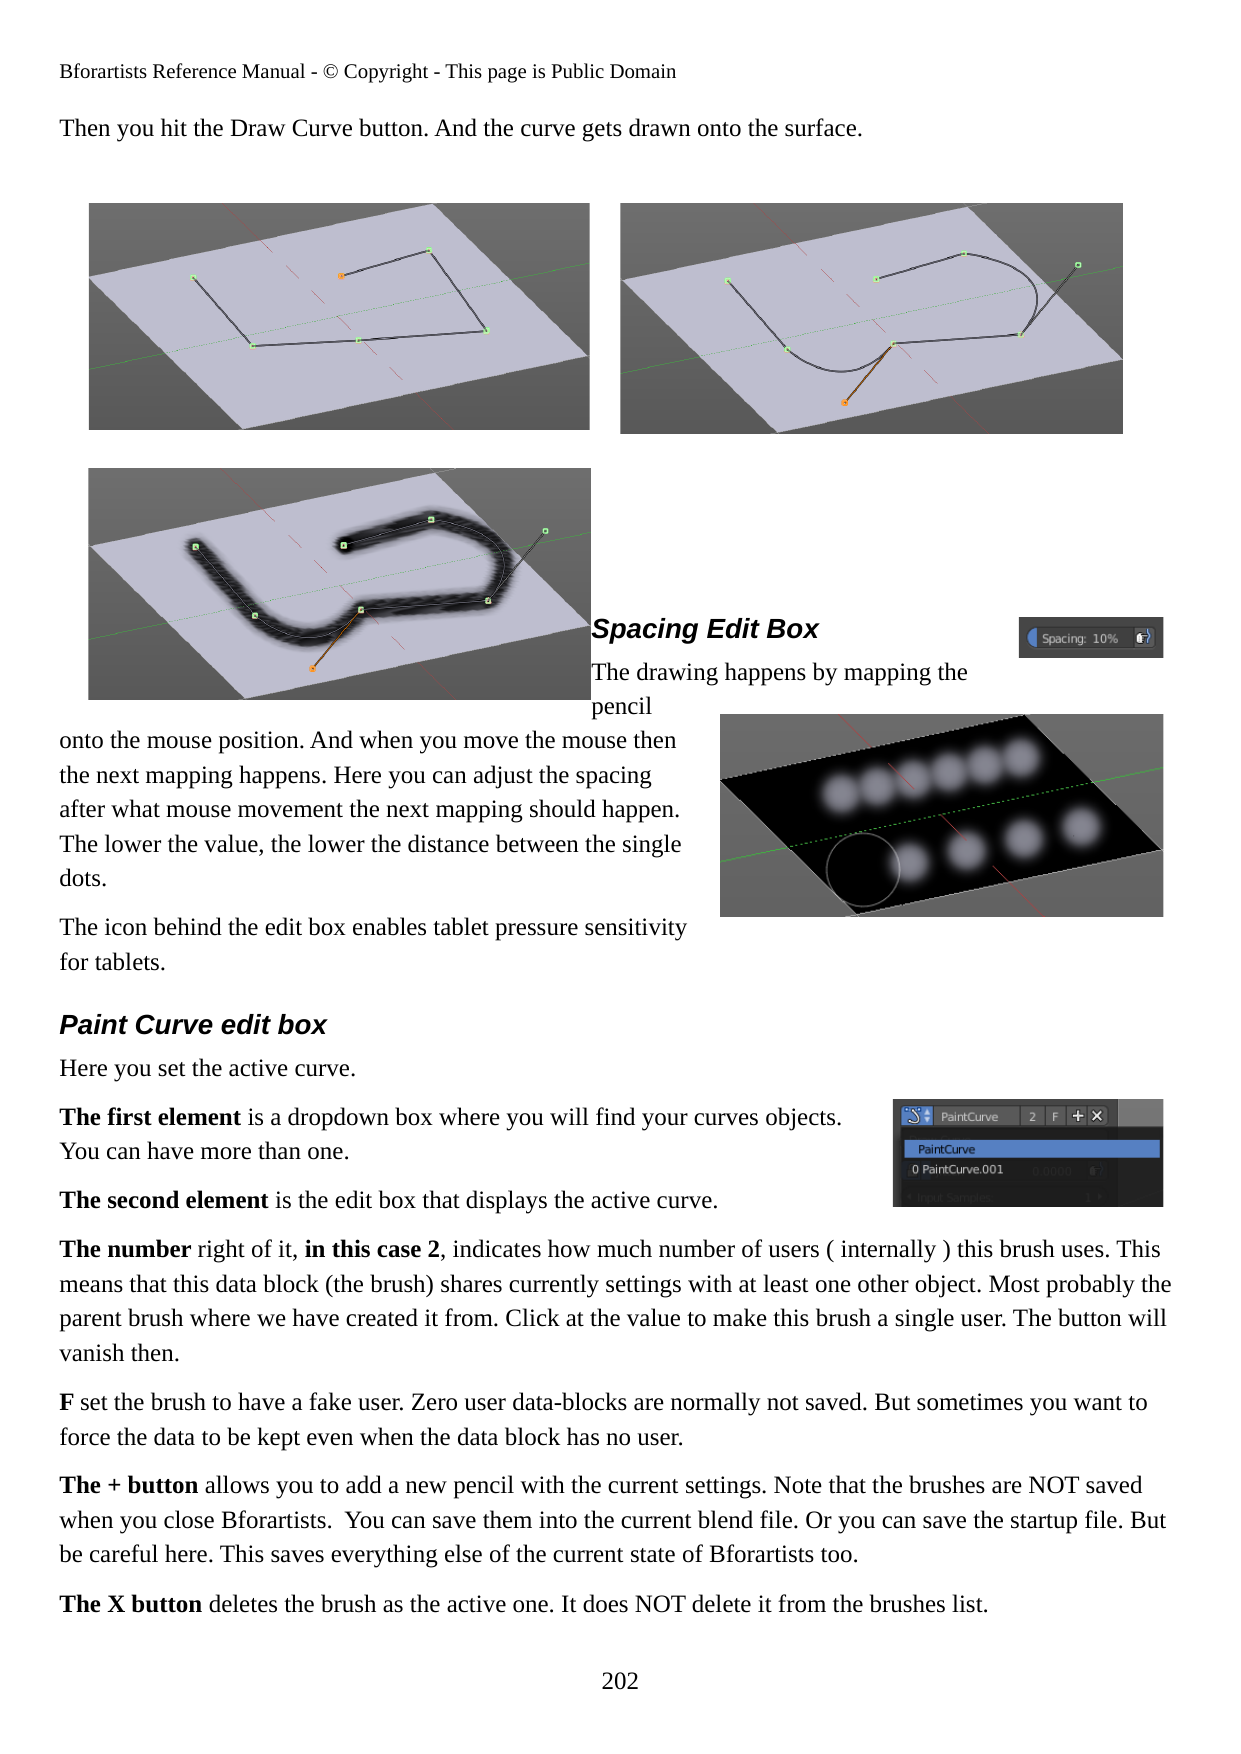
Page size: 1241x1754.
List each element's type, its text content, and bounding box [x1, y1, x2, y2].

subtitle Spacing Edit Box [591, 612, 1181, 644]
text The drawing happens by mapping the pencil onto the mouse position. And when you move the mouse then the next mapping happens. Here you can adjust the spacing after what mouse movement the next mapping should happen. The lower the value, the lower the distance between the single dots. [59, 657, 1181, 892]
text The + button allows you to add a new pencil with the current settings. Note that the brushes are NOT saved when you close Bforartists. You can save them into the current blend file. Or you can save the startup file. But be careful here. This saves everything else of the current state of Bforartists too. [59, 1471, 1181, 1568]
text Then you hit the Draw Curve button. And the curve gets drawn onto the surface. [59, 113, 1181, 141]
picture [88, 203, 590, 430]
picture [720, 714, 1164, 917]
picture [892, 1099, 1164, 1207]
picture [88, 468, 591, 700]
text F set the brush to have a fake user. Zero user data-blocks are normally not saved. But sometimes you want to force the data to be kept even when the data block has no user. [59, 1387, 1181, 1450]
picture [620, 203, 1123, 434]
text The X button deletes the brush as the active one. It does NOT delete it from the brushes list. [59, 1589, 1181, 1617]
text Here you set the active curve. [59, 1053, 1181, 1082]
text The first element is a dropdown box where you will find your curves objects. You can have more than one. [59, 1102, 892, 1165]
picture [1018, 617, 1164, 658]
text The second element is the edit box that displays the active curve. [59, 1186, 1181, 1214]
subtitle [59, 612, 88, 644]
text The icon behind the edit box enables tablet pressure sensitivity for tablets. [59, 912, 1181, 976]
subtitle Paint Curve edit box [59, 1008, 1181, 1040]
text The number right of it, in this case 2, indicates how much number of users ( internally ) this brush uses. This means that this data block (the brush) shares currently settings with at least one other object. Most probably the parent brush where we have created it from. Click at the value to make this brush a single user. The button will vanish then. [59, 1234, 1181, 1367]
